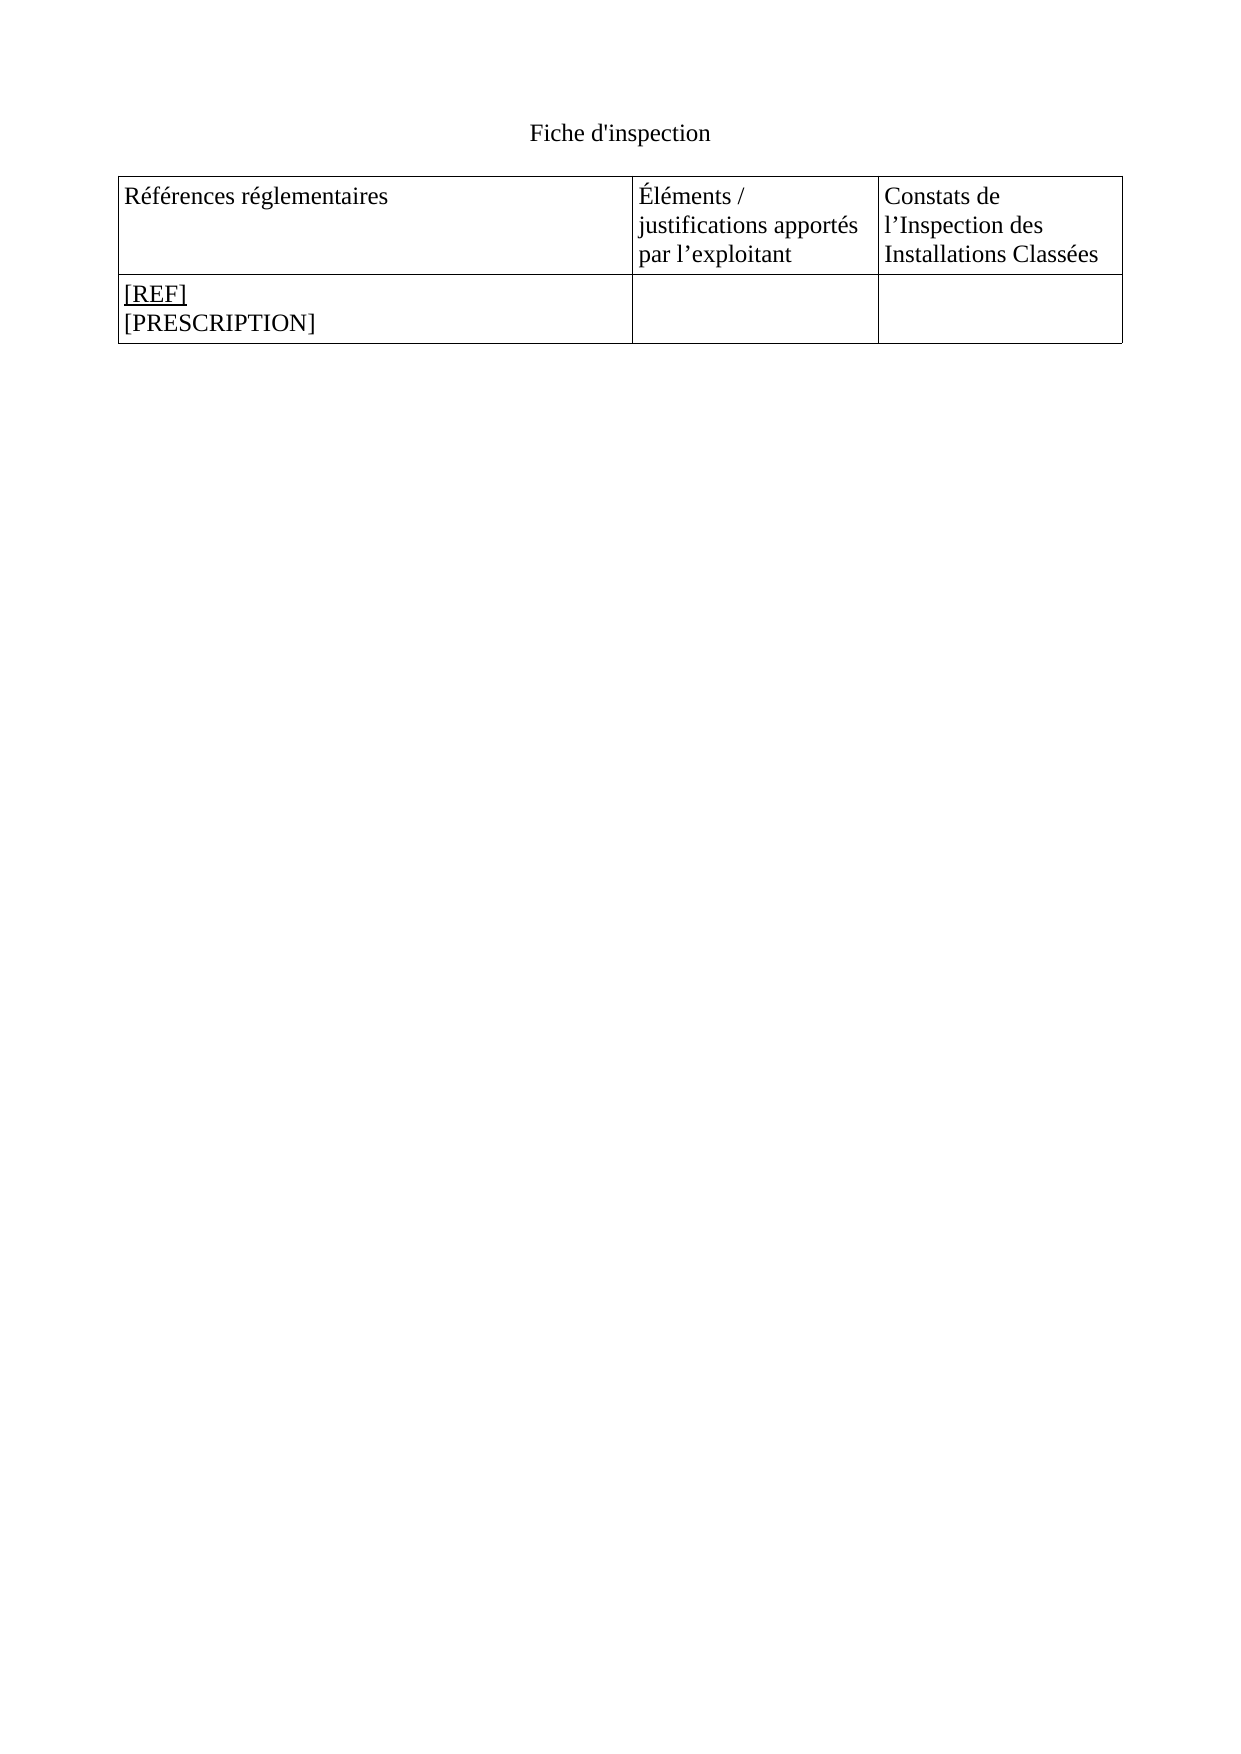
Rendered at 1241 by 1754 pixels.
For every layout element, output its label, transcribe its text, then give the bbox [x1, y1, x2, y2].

table_header Constats de l’Inspection des Installations Classées [879, 177, 1122, 273]
table_cell [879, 275, 1122, 342]
table_header Références réglementaires [119, 177, 632, 273]
table_cell [REF] [PRESCRIPTION] [119, 275, 632, 342]
table_cell [633, 275, 878, 342]
table_header Éléments / justifications apportés par l’exploitant [633, 177, 878, 273]
text Fiche d'inspection [118, 118, 1122, 147]
